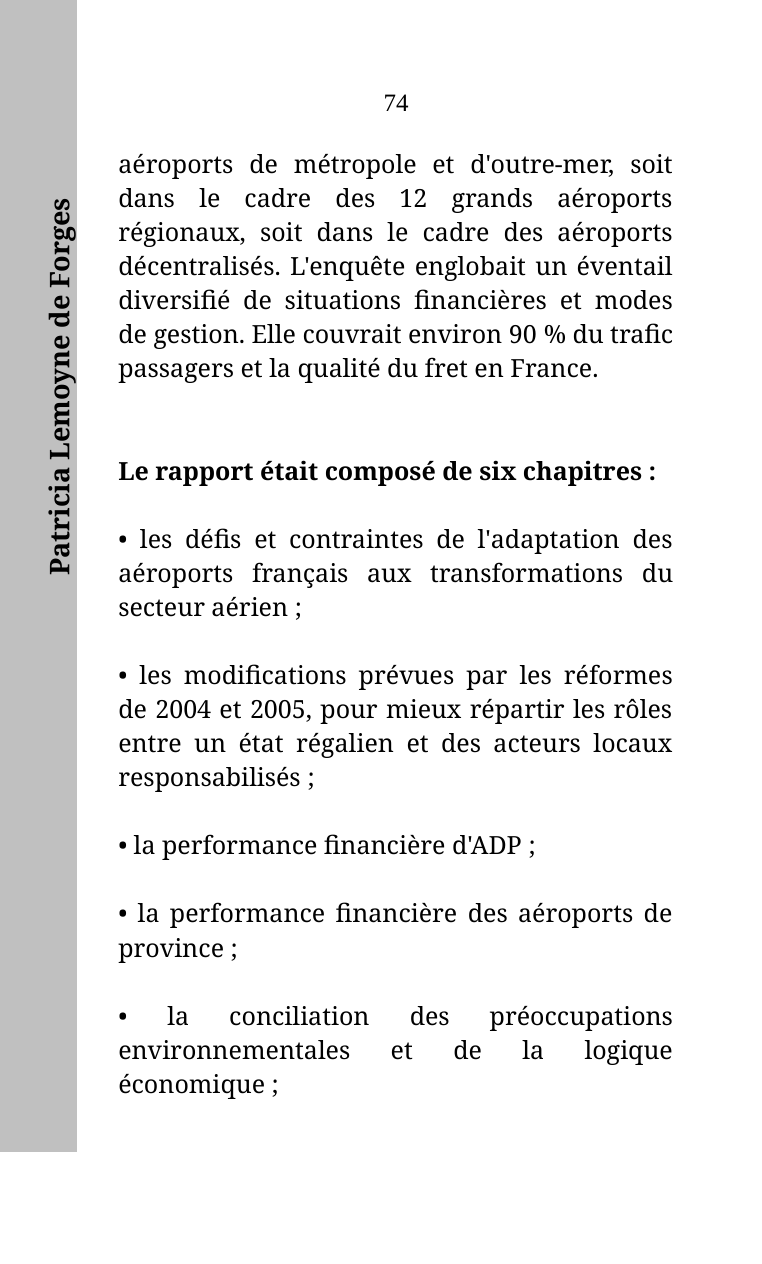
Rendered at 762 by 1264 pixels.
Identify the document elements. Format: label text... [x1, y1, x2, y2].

text • les modifications prévues par les réformes de 2004 et 2005, pour mieux répartir les rôles entre un état régalien et des acteurs locaux responsabilisés ; [118, 658, 673, 794]
text • la performance financière des aéroports de province ; [118, 896, 673, 964]
text Le rapport était composé de six chapitres : [118, 453, 673, 487]
text • la conciliation des préoccupations environnementales et de la logique économique ; [118, 998, 673, 1101]
text Patricia Lemoyne de Forges [0, 187, 77, 576]
text • les défis et contraintes de l'adaptation des aéroports français aux transformations du secteur aérien ; [118, 521, 673, 624]
text • la performance financière d'ADP ; [118, 828, 673, 862]
text aéroports de métropole et d'outre-mer, soit dans le cadre des 12 grands aéroports régionaux, soit dans le cadre des aéroports décentralisés. L'enquête englobait un éventail diversifié de situations financières et modes de gestion. Elle couvrait environ 90 % du trafic passagers et la qualité du fret en France. [118, 147, 673, 385]
